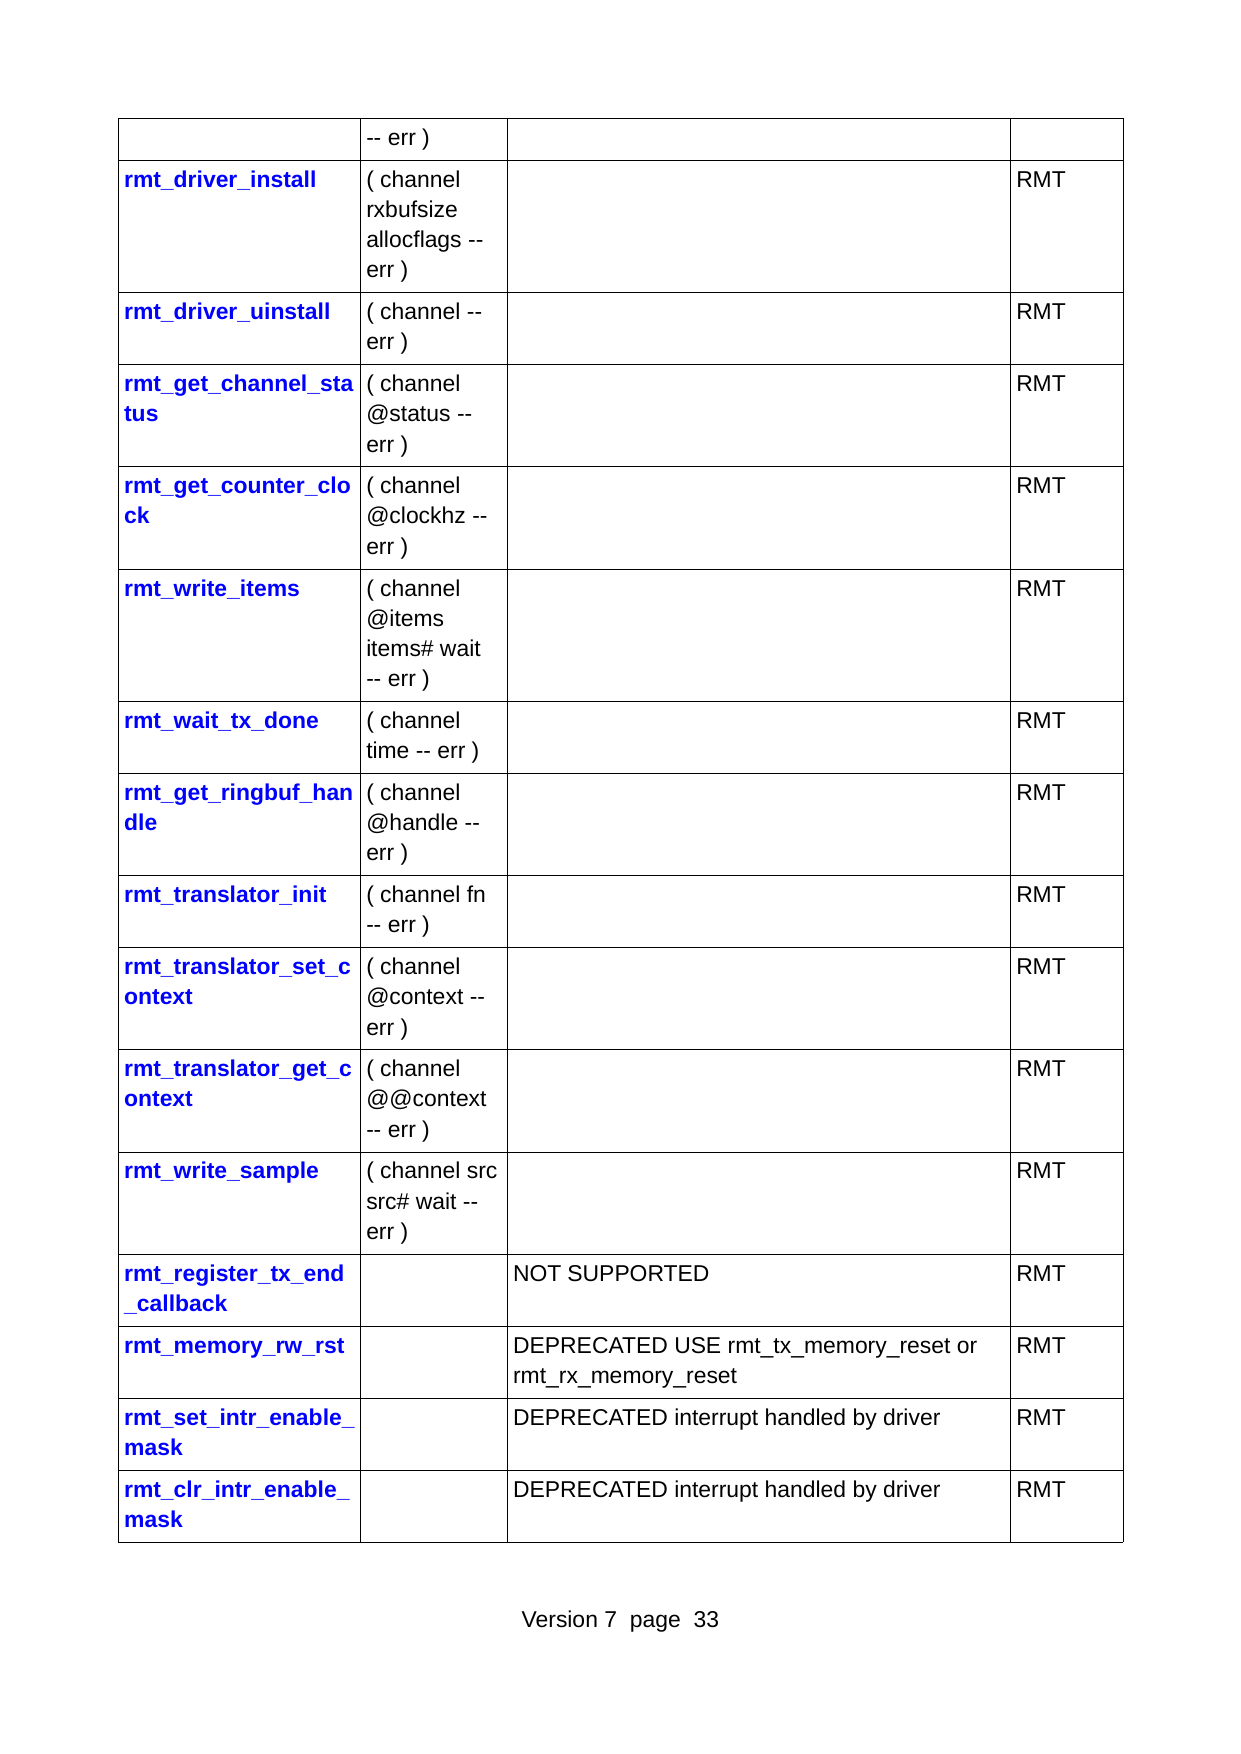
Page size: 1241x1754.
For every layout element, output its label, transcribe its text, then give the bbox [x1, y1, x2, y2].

table_cell [361, 1471, 507, 1542]
table_cell RMT [1011, 1399, 1123, 1470]
table_cell rmt_write_items [119, 570, 360, 701]
table_cell ( channel time -- err ) [361, 702, 507, 773]
table_cell ( channel @status -- err ) [361, 365, 507, 466]
table_cell RMT [1011, 570, 1123, 701]
table_cell ( channel src src# wait -- err ) [361, 1153, 507, 1254]
table_cell [508, 1050, 1010, 1152]
table_cell rmt_set_intr_enable_mask [119, 1399, 360, 1470]
table_cell RMT [1011, 161, 1123, 292]
table_cell DEPRECATED interrupt handled by driver [508, 1399, 1010, 1470]
table_cell ( channel @context -- err ) [361, 948, 507, 1049]
table_cell [508, 365, 1010, 466]
table_cell ( channel @@context -- err ) [361, 1050, 507, 1152]
table_cell [508, 467, 1010, 569]
table_cell RMT [1011, 948, 1123, 1049]
table_cell rmt_driver_install [119, 161, 360, 292]
table_cell [508, 948, 1010, 1049]
table_cell ( channel @clockhz -- err ) [361, 467, 507, 569]
table_cell rmt_driver_uinstall [119, 293, 360, 364]
table_cell rmt_register_tx_end_callback [119, 1255, 360, 1326]
table_cell DEPRECATED USE rmt_tx_memory_reset or rmt_rx_memory_reset [508, 1327, 1010, 1398]
table_cell [361, 1327, 507, 1398]
table_cell rmt_translator_set_context [119, 948, 360, 1049]
table_cell [508, 119, 1010, 160]
table_cell rmt_memory_rw_rst [119, 1327, 360, 1398]
table_cell rmt_get_ringbuf_handle [119, 774, 360, 875]
table_cell RMT [1011, 365, 1123, 466]
table_cell [508, 1153, 1010, 1254]
table_cell rmt_wait_tx_done [119, 702, 360, 773]
table_cell ( channel rxbufsize allocflags -- err ) [361, 161, 507, 292]
table_cell rmt_get_channel_status [119, 365, 360, 466]
table_cell -- err ) [361, 119, 507, 160]
table_cell NOT SUPPORTED [508, 1255, 1010, 1326]
table_cell DEPRECATED interrupt handled by driver [508, 1471, 1010, 1542]
table_cell RMT [1011, 293, 1123, 364]
table_cell RMT [1011, 1471, 1123, 1542]
table_cell [508, 161, 1010, 292]
table_cell ( channel fn -- err ) [361, 876, 507, 947]
table_cell RMT [1011, 1255, 1123, 1326]
table_cell RMT [1011, 702, 1123, 773]
table_cell RMT [1011, 774, 1123, 875]
table_cell [508, 293, 1010, 364]
table_cell RMT [1011, 876, 1123, 947]
table_cell [361, 1399, 507, 1470]
table_cell rmt_write_sample [119, 1153, 360, 1254]
table_cell [508, 774, 1010, 875]
table_cell [1011, 119, 1123, 160]
table_cell [508, 570, 1010, 701]
table_cell ( channel @items items# wait -- err ) [361, 570, 507, 701]
table_cell RMT [1011, 1153, 1123, 1254]
table_cell rmt_translator_init [119, 876, 360, 947]
table_cell rmt_translator_get_context [119, 1050, 360, 1152]
table_cell [508, 876, 1010, 947]
table_cell RMT [1011, 1050, 1123, 1152]
table_cell RMT [1011, 1327, 1123, 1398]
table_cell [119, 119, 360, 160]
table_cell RMT [1011, 467, 1123, 569]
table_cell ( channel -- err ) [361, 293, 507, 364]
table_cell rmt_clr_intr_enable_mask [119, 1471, 360, 1542]
table_cell ( channel @handle -- err ) [361, 774, 507, 875]
table_cell rmt_get_counter_clock [119, 467, 360, 569]
table_cell [508, 702, 1010, 773]
table_cell [361, 1255, 507, 1326]
